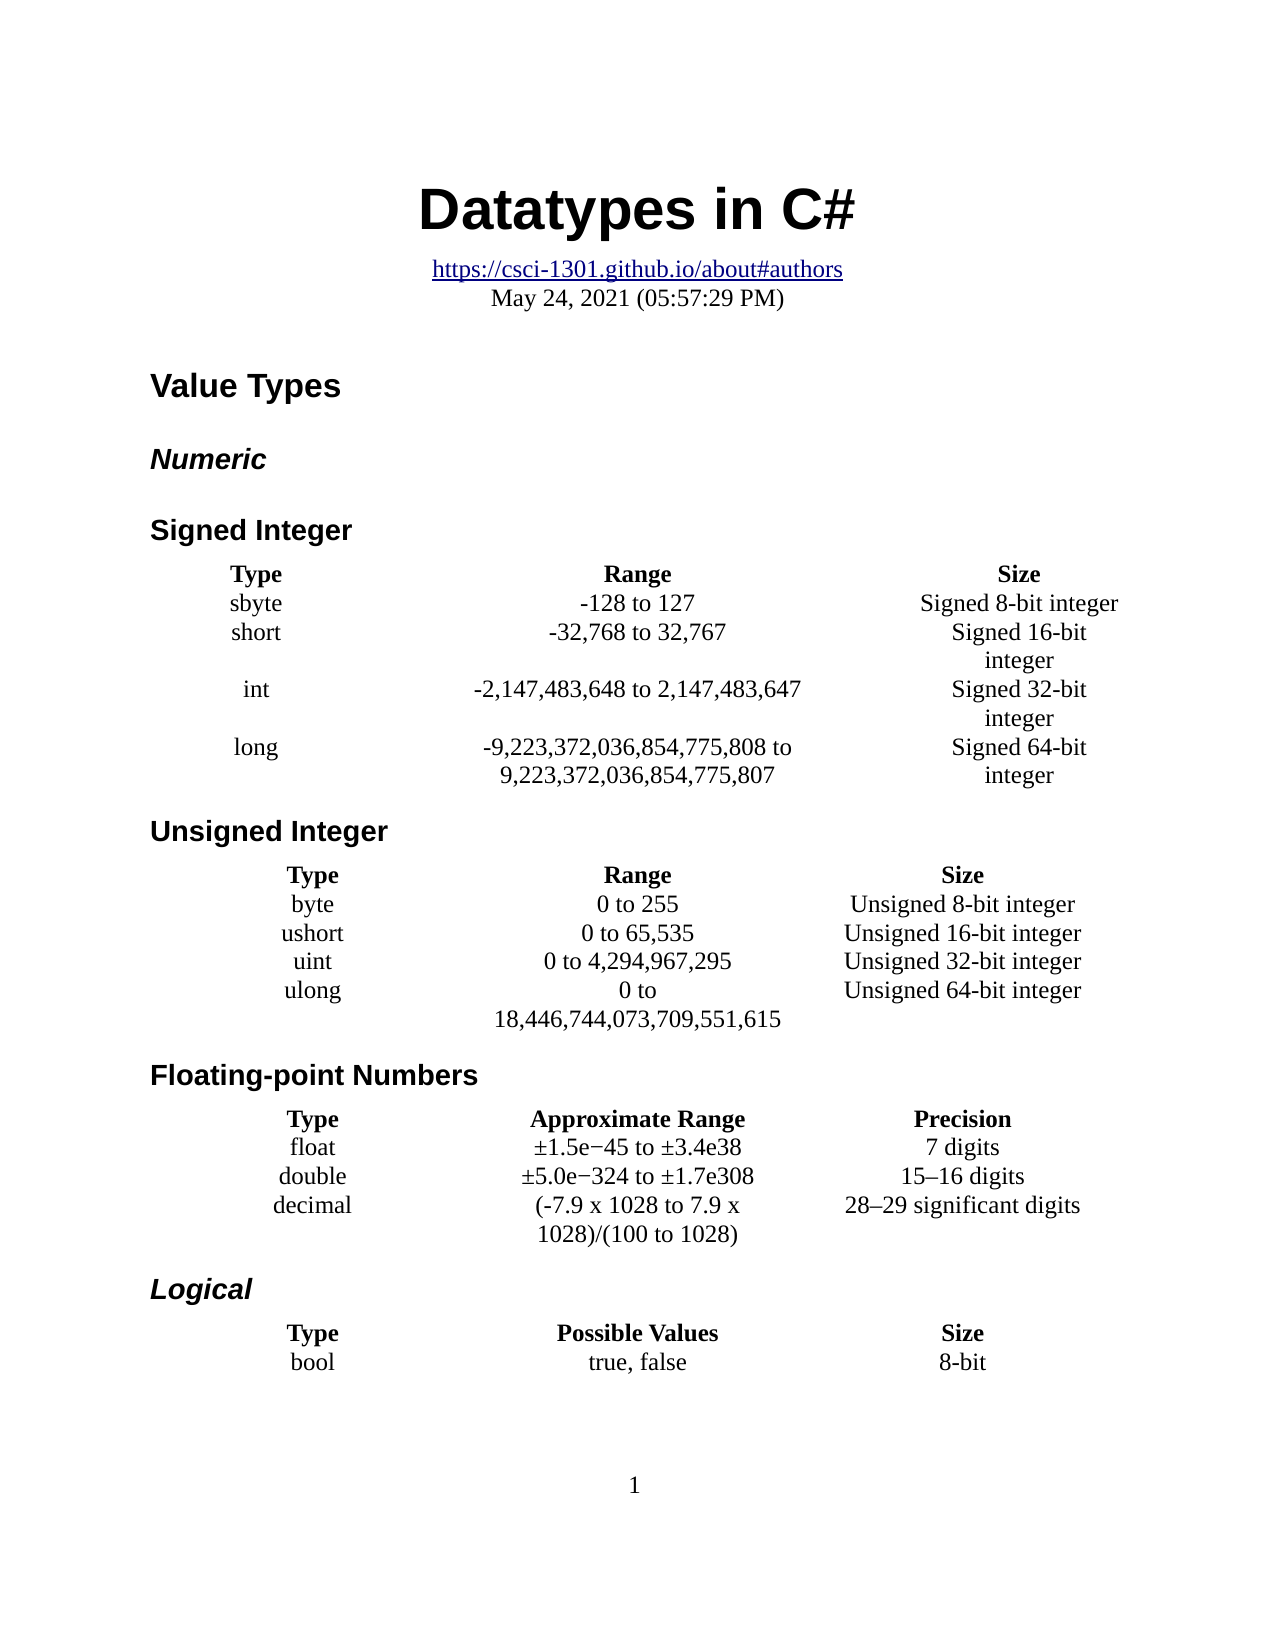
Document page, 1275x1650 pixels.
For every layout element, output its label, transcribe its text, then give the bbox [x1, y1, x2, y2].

table_header Size [800, 1319, 1125, 1347]
table_header Type [150, 860, 475, 889]
table_cell -2,147,483,648 to 2,147,483,647 [362, 674, 913, 732]
table_header Possible Values [475, 1319, 800, 1347]
table_cell -128 to 127 [362, 588, 913, 617]
subtitle Logical [150, 1272, 1125, 1306]
subtitle Signed Integer [150, 513, 1125, 547]
table_cell long [150, 732, 362, 789]
table_cell 8-bit [800, 1347, 1125, 1376]
table_cell 7 digits [800, 1133, 1125, 1161]
table_cell Unsigned 8-bit integer [800, 889, 1125, 918]
table_cell 28–29 significant digits [800, 1190, 1125, 1247]
table_cell ushort [150, 918, 475, 946]
table_cell ±5.0e−324 to ±1.7e308 [475, 1161, 800, 1190]
table_cell short [150, 617, 362, 674]
table_cell 0 to 18,446,744,073,709,551,615 [475, 975, 800, 1033]
table_cell 0 to 4,294,967,295 [475, 946, 800, 975]
table_cell Signed 64-bit integer [913, 732, 1125, 789]
table_cell ulong [150, 975, 475, 1033]
table_cell byte [150, 889, 475, 918]
table_cell Signed 8-bit integer [913, 588, 1125, 617]
table_header Range [362, 559, 913, 588]
table_header Precision [800, 1104, 1125, 1132]
table_header Approximate Range [475, 1104, 800, 1132]
table_header Size [913, 559, 1125, 588]
table_cell (-7.9 x 1028 to 7.9 x 1028)/(100 to 1028) [475, 1190, 800, 1247]
table_cell -32,768 to 32,767 [362, 617, 913, 674]
table_cell decimal [150, 1190, 475, 1247]
table_cell sbyte [150, 588, 362, 617]
table_cell Signed 32-bit integer [913, 674, 1125, 732]
table_cell 0 to 255 [475, 889, 800, 918]
subtitle Floating-point Numbers [150, 1058, 1125, 1091]
table_header Size [800, 860, 1125, 889]
table_cell Unsigned 32-bit integer [800, 946, 1125, 975]
table_cell 0 to 65,535 [475, 918, 800, 946]
table_cell true, false [475, 1347, 800, 1376]
table_cell -9,223,372,036,854,775,808 to 9,223,372,036,854,775,807 [362, 732, 913, 789]
table_cell float [150, 1133, 475, 1161]
table_cell 15–16 digits [800, 1161, 1125, 1190]
title Datatypes in C# [150, 175, 1125, 242]
table_header Type [150, 1104, 475, 1132]
table_cell Unsigned 16-bit integer [800, 918, 1125, 946]
table_header Type [150, 559, 362, 588]
table_cell uint [150, 946, 475, 975]
table_header Type [150, 1319, 475, 1347]
table_cell bool [150, 1347, 475, 1376]
text May 24, 2021 (05:57:29 PM) [150, 283, 1125, 312]
subtitle Numeric [150, 442, 1125, 476]
subtitle Unsigned Integer [150, 814, 1125, 848]
table_cell Unsigned 64-bit integer [800, 975, 1125, 1033]
table_cell ±1.5e−45 to ±3.4e38 [475, 1133, 800, 1161]
table_cell Signed 16-bit integer [913, 617, 1125, 674]
table_cell double [150, 1161, 475, 1190]
text https://csci-1301.github.io/about#authors [150, 254, 1125, 283]
table_cell int [150, 674, 362, 732]
table_header Range [475, 860, 800, 889]
subtitle Value Types [150, 366, 1125, 404]
